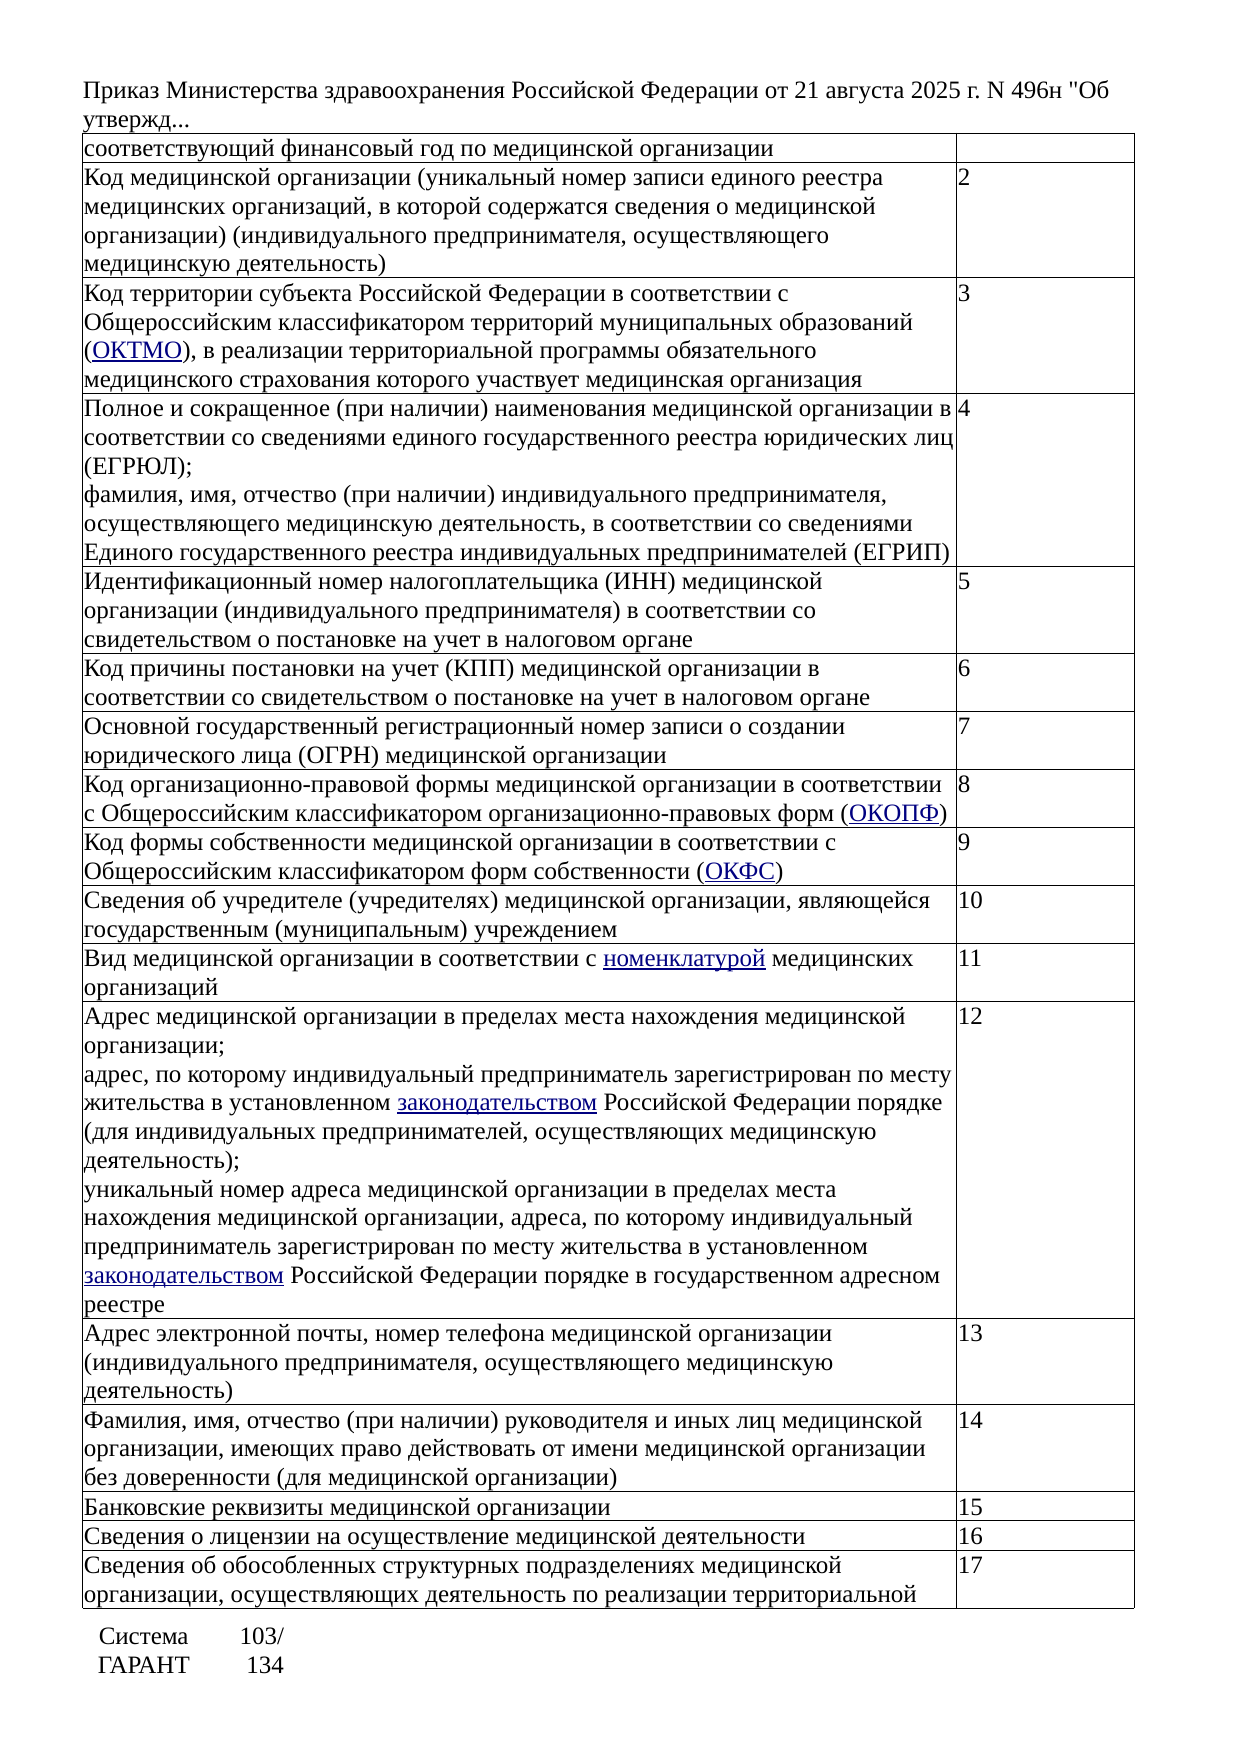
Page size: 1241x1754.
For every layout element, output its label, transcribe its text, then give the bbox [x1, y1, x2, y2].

table_cell Код организационно-правовой формы медицинской организации в соответствии с Общероссийским классификатором организационно-правовых форм (ОКОПФ) [83, 770, 956, 827]
table_cell 16 [957, 1521, 1134, 1549]
table_cell 4 [957, 394, 1134, 566]
table_cell Код формы собственности медицинской организации в соответствии с Общероссийским классификатором форм собственности (ОКФС) [83, 828, 956, 885]
table_cell Сведения об учредителе (учредителях) медицинской организации, являющейся государственным (муниципальным) учреждением [83, 886, 956, 943]
table_header соответствующий финансовый год по медицинской организации [83, 134, 956, 162]
table_cell Вид медицинской организации в соответствии с номенклатурой медицинских организаций [83, 944, 956, 1001]
table_cell Банковские реквизиты медицинской организации [83, 1492, 956, 1520]
table_cell 13 [957, 1319, 1134, 1404]
table_cell Код территории субъекта Российской Федерации в соответствии с Общероссийским классификатором территорий муниципальных образований (ОКТМО), в реализации территориальной программы обязательного медицинского страхования которого участвует медицинская организация [83, 278, 956, 393]
table_cell Код причины постановки на учет (КПП) медицинской организации в соответствии со свидетельством о постановке на учет в налоговом органе [83, 654, 956, 711]
table_cell 5 [957, 567, 1134, 653]
table_cell 15 [957, 1492, 1134, 1520]
table_cell 7 [957, 712, 1134, 769]
table_cell Код медицинской организации (уникальный номер записи единого реестра медицинских организаций, в которой содержатся сведения о медицинской организации) (индивидуального предпринимателя, осуществляющего медицинскую деятельность) [83, 163, 956, 277]
table_cell 9 [957, 828, 1134, 885]
table_cell Сведения об обособленных структурных подразделениях медицинской организации, осуществляющих деятельность по реализации территориальной [83, 1551, 956, 1608]
table_cell Сведения о лицензии на осуществление медицинской деятельности [83, 1521, 956, 1549]
table_cell Идентификационный номер налогоплательщика (ИНН) медицинской организации (индивидуального предпринимателя) в соответствии со свидетельством о постановке на учет в налоговом органе [83, 567, 956, 653]
table_cell 2 [957, 163, 1134, 277]
table_cell 11 [957, 944, 1134, 1001]
table_cell Фамилия, имя, отчество (при наличии) руководителя и иных лиц медицинской организации, имеющих право действовать от имени медицинской организации без доверенности (для медицинской организации) [83, 1405, 956, 1491]
table_cell Адрес электронной почты, номер телефона медицинской организации (индивидуального предпринимателя, осуществляющего медицинскую деятельность) [83, 1319, 956, 1404]
table_cell Адрес медицинской организации в пределах места нахождения медицинской организации; адрес, по которому индивидуальный предприниматель зарегистрирован по месту жительства в установленном законодательством Российской Федерации порядке (для индивидуальных предпринимателей, осуществляющих медицинскую деятельность); уникальный номер адреса медицинской организации в пределах места нахождения медицинской организации, адреса, по которому индивидуальный предприниматель зарегистрирован по месту жительства в установленном законодательством Российской Федерации порядке в государственном адресном реестре [83, 1002, 956, 1317]
table_cell Основной государственный регистрационный номер записи о создании юридического лица (ОГРН) медицинской организации [83, 712, 956, 769]
table_cell 14 [957, 1405, 1134, 1491]
table_cell Полное и сокращенное (при наличии) наименования медицинской организации в соответствии со сведениями единого государственного реестра юридических лиц (ЕГРЮЛ); фамилия, имя, отчество (при наличии) индивидуального предпринимателя, осуществляющего медицинскую деятельность, в соответствии со сведениями Единого государственного реестра индивидуальных предпринимателей (ЕГРИП) [83, 394, 956, 566]
table_cell 6 [957, 654, 1134, 711]
table_header [957, 134, 1134, 162]
table_cell 8 [957, 770, 1134, 827]
table_cell 12 [957, 1002, 1134, 1317]
table_cell 3 [957, 278, 1134, 393]
table_cell 17 [957, 1551, 1134, 1608]
table_cell 10 [957, 886, 1134, 943]
